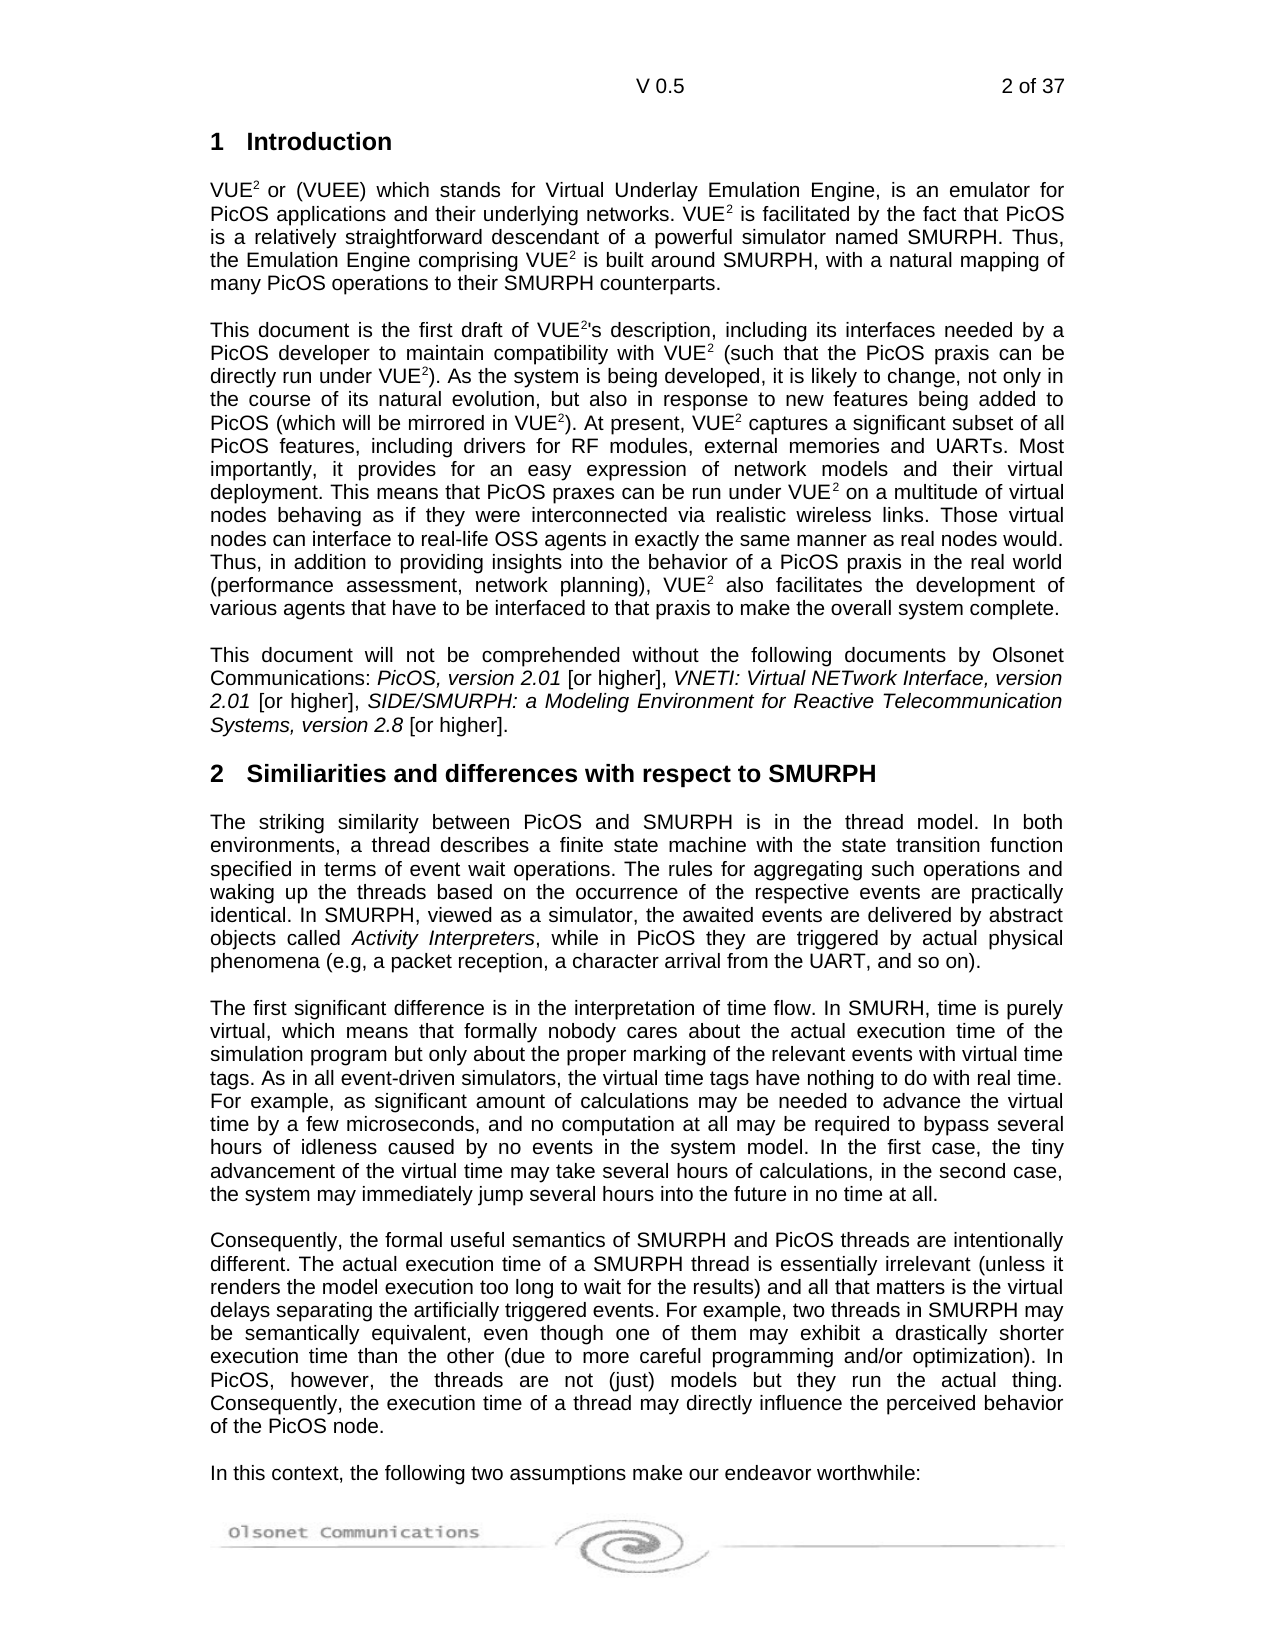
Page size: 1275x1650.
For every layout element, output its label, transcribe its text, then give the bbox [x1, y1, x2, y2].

text In this context, the following two assumptions make our endeavor worthwhile: [210, 1461, 1065, 1484]
text The first significant difference is in the interpretation of time flow. In SMURH, time is purely virtual, which means that formally nobody cares about the actual execution time of the simulation program but only about the proper marking of the relevant events with virtual time tags. As in all event-driven simulators, the virtual time tags have nothing to do with real time. For example, as significant amount of calculations may be needed to advance the virtual time by a few microseconds, and no computation at all may be required to bypass several hours of idleness caused by no events in the system model. In the first case, the tiny advancement of the virtual time may take several hours of calculations, in the second case, the system may immediately jump several hours into the future in no time at all. [210, 997, 1065, 1206]
subtitle Similiarities and differences with respect to SMURPH [210, 759, 1065, 787]
text VUE2 or (VUEE) which stands for Virtual Underlay Emulation Engine, is an emulator for PicOS applications and their underlying networks. VUE2 is facilitated by the fact that PicOS is a relatively straightforward descendant of a powerful simulator named SMURPH. Thus, the Emulation Engine comprising VUE2 is built around SMURPH, with a natural mapping of many PicOS operations to their SMURPH counterparts. [210, 179, 1065, 295]
text Consequently, the formal useful semantics of SMURPH and PicOS threads are intentionally different. The actual execution time of a SMURPH thread is essentially irrelevant (unless it renders the model execution too long to wait for the results) and all that matters is the virtual delays separating the artificially triggered events. For example, two threads in SMURPH may be semantically equivalent, even though one of them may exhibit a drastically shorter execution time than the other (due to more careful programming and/or optimization). In PicOS, however, the threads are not (just) models but they run the actual thing. Consequently, the execution time of a thread may directly influence the perceived behavior of the PicOS node. [210, 1229, 1065, 1438]
picture [210, 1504, 1065, 1596]
text The striking similarity between PicOS and SMURPH is in the thread model. In both environments, a thread describes a finite state machine with the state transition function specified in terms of event wait operations. The rules for aggregating such operations and waking up the threads based on the occurrence of the respective events are practically identical. In SMURPH, viewed as a simulator, the awaited events are delivered by abstract objects called Activity Interpreters, while in PicOS they are triggered by actual physical phenomena (e.g, a packet reception, a character arrival from the UART, and so on). [210, 811, 1065, 973]
subtitle Introduction [210, 128, 1065, 156]
text This document will not be comprehended without the following documents by Olsonet Communications: PicOS, version 2.01 [or higher], VNETI: Virtual NETwork Interface, version 2.01 [or higher], SIDE/SMURPH: a Modeling Environment for Reactive Telecommunication Systems, version 2.8 [or higher]. [210, 643, 1065, 736]
text This document is the first draft of VUE2's description, including its interfaces needed by a PicOS developer to maintain compatibility with VUE2 (such that the PicOS praxis can be directly run under VUE2). As the system is being developed, it is likely to change, not only in the course of its natural evolution, but also in response to new features being added to PicOS (which will be mirrored in VUE2). At present, VUE2 captures a significant subset of all PicOS features, including drivers for RF modules, external memories and UARTs. Most importantly, it provides for an easy expression of network models and their virtual deployment. This means that PicOS praxes can be run under VUE2 on a multitude of virtual nodes behaving as if they were interconnected via realistic wireless links. Those virtual nodes can interface to real-life OSS agents in exactly the same manner as real nodes would. Thus, in addition to providing insights into the behavior of a PicOS praxis in the real world (performance assessment, network planning), VUE2 also facilitates the development of various agents that have to be interfaced to that praxis to make the overall system complete. [210, 318, 1065, 620]
